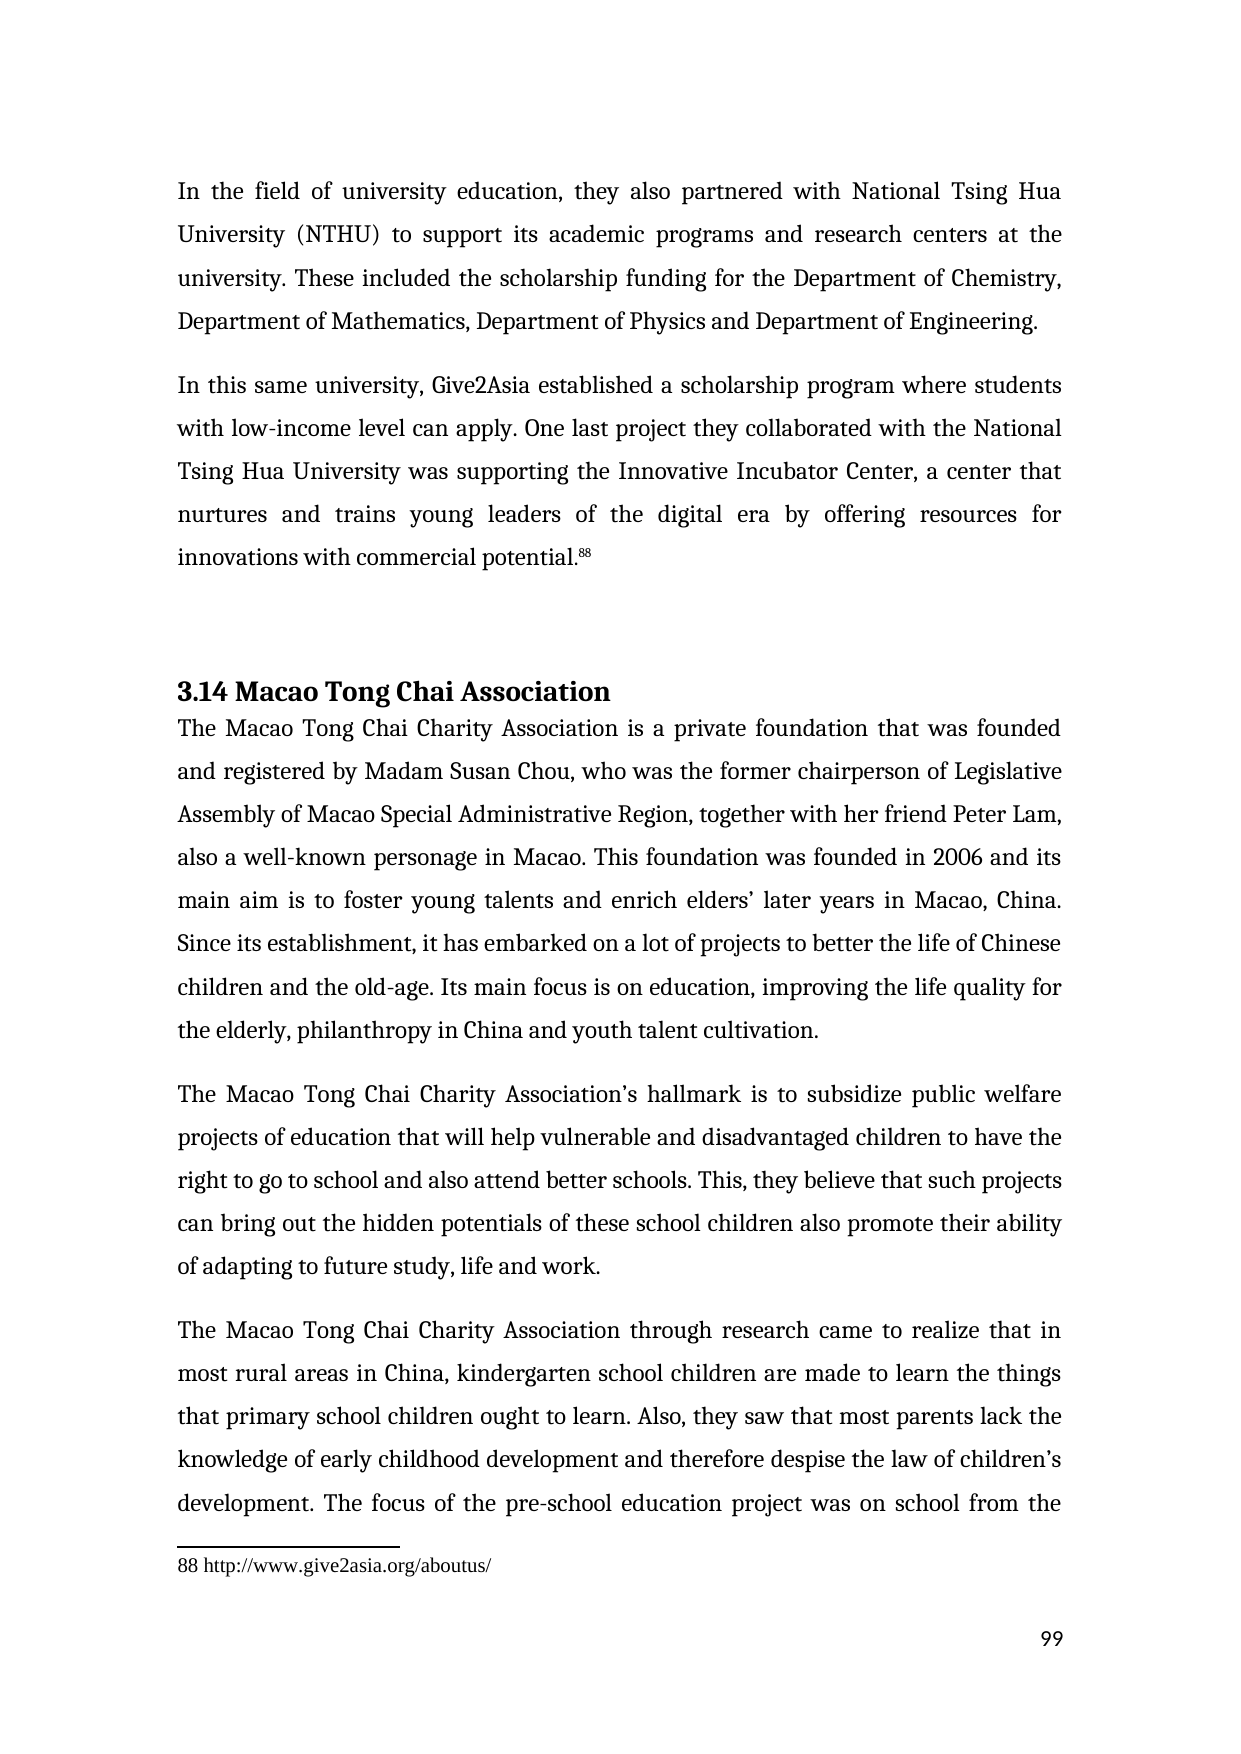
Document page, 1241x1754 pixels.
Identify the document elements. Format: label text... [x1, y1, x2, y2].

subtitle 3.14 Macao Tong Chai Association [177, 675, 1063, 709]
text In this same university, Give2Asia established a scholarship program where students with low-income level can apply. One last project they collaborated with the National Tsing Hua University was supporting the Innovative Incubator Center, a center that nurtures and trains young leaders of the digital era by offering resources for innovations with commercial potential. [177, 371, 1063, 572]
text In the field of university education, they also partnered with National Tsing Hua University (NTHU) to support its academic programs and research centers at the university. These included the scholarship funding for the Department of Chemistry, Department of Mathematics, Department of Physics and Department of Engineering. [177, 177, 1063, 335]
text The Macao Tong Chai Charity Association through research came to realize that in most rural areas in China, kindergarten school children are made to learn the things that primary school children ought to learn. Also, they saw that most parents lack the knowledge of early childhood development and therefore despise the law of children’s development. The focus of the pre-school education project was on school from the [177, 1316, 1063, 1517]
text http://www.give2asia.org/aboutus/ [177, 1553, 1063, 1577]
text The Macao Tong Chai Charity Association is a private foundation that was founded and registered by Madam Susan Chou, who was the former chairperson of Legislative Assembly of Macao Special Administrative Region, together with her friend Peter Lam, also a well-known personage in Macao. This foundation was founded in 2006 and its main aim is to foster young talents and enrich elders’ later years in Macao, China. Since its establishment, it has embarked on a lot of projects to better the life of Chinese children and the old-age. Its main focus is on education, improving the life quality for the elderly, philanthropy in China and youth talent cultivation. [177, 714, 1063, 1044]
text The Macao Tong Chai Charity Association’s hallmark is to subsidize public welfare projects of education that will help vulnerable and disadvantaged children to have the right to go to school and also attend better schools. This, they believe that such projects can bring out the hidden potentials of these school children also promote their ability of adapting to future study, life and work. [177, 1079, 1063, 1281]
